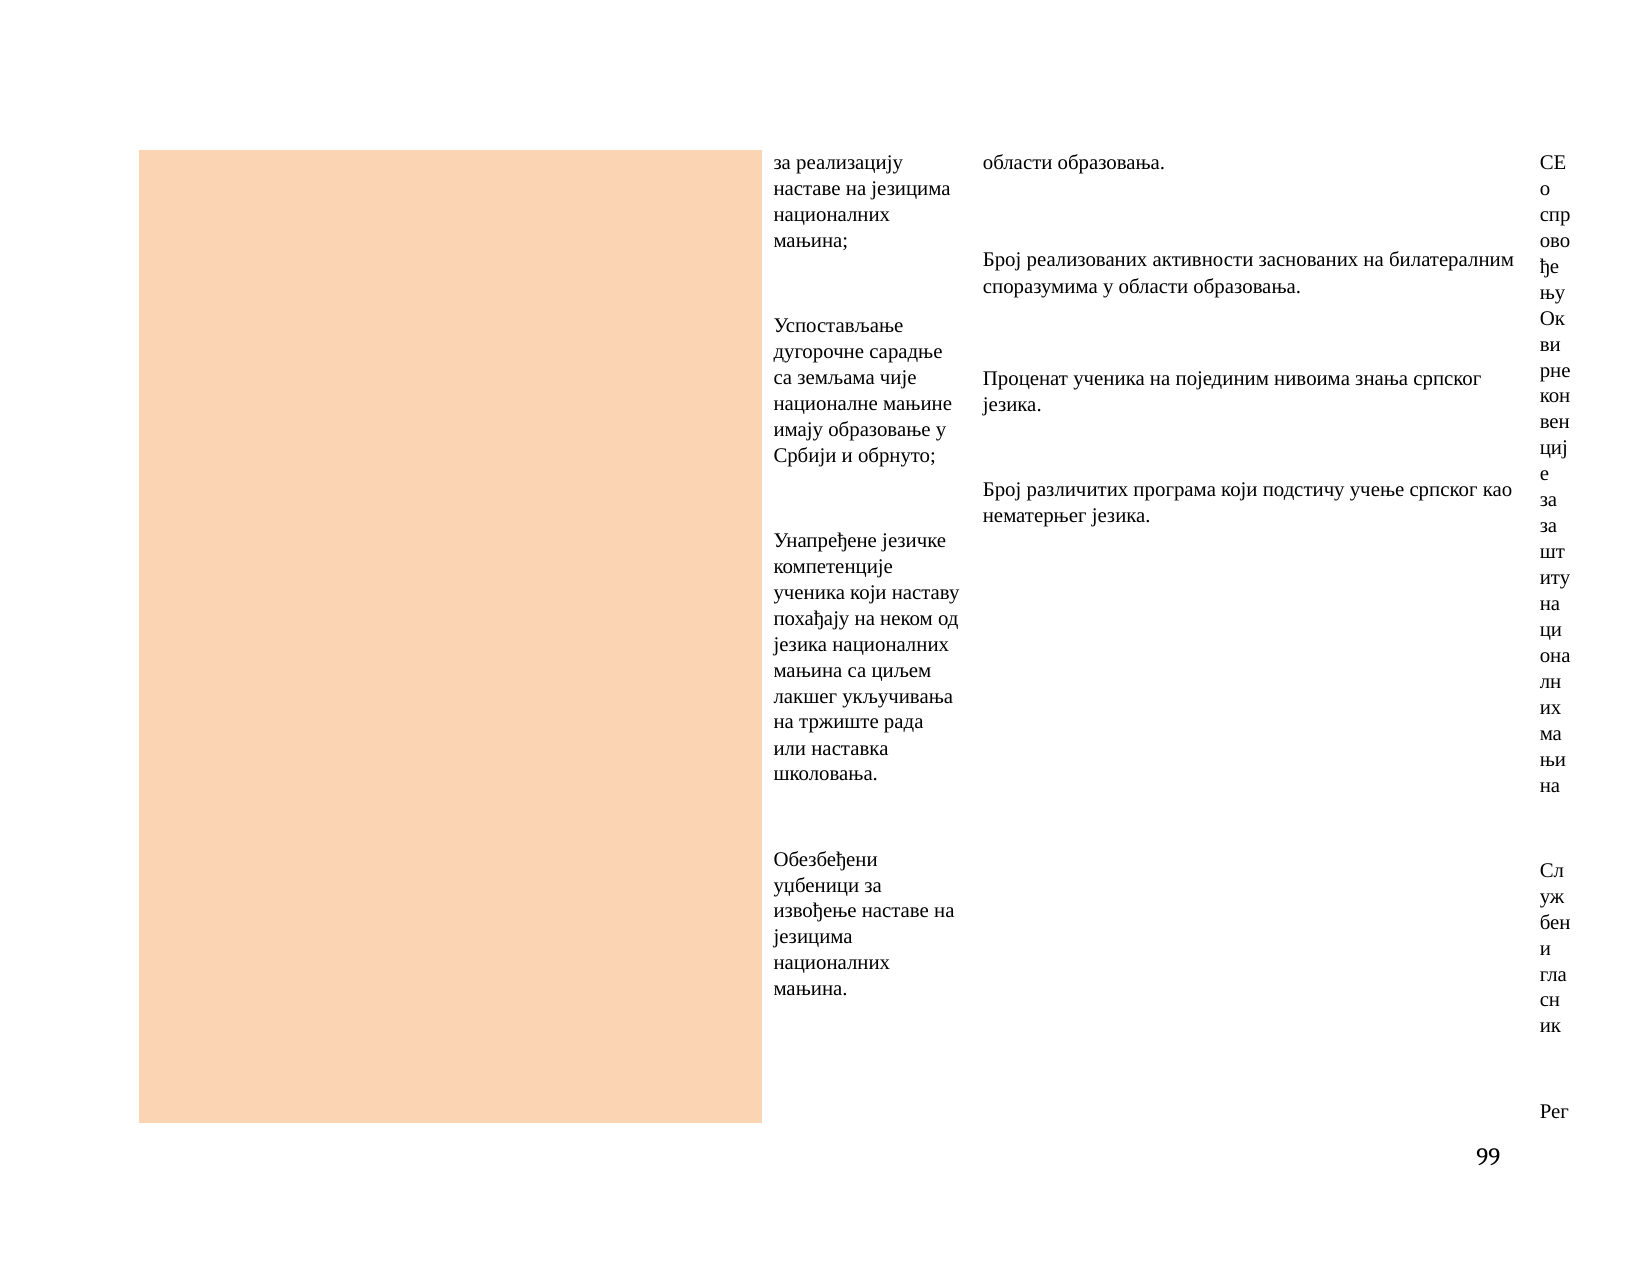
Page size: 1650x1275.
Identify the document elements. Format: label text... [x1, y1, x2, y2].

table_cell за реализацију наставе на језицима националних мањина; Успостављање дугорочне сарадње са земљама чије националне мањине имају образовање у Србији и обрнуто; Унапређене језичке компетенције ученика који наставу похађају на неком од језика националних мањина са циљем лакшег укључивања на тржиште рада или наставка школовања. Обезбеђени уџбеници за извођење наставе на језицима националних мањина. [762, 150, 971, 1123]
table_cell [139, 150, 762, 1123]
table_cell области образовања. Број реализованих активности заснованих на билатералним споразумима у области образовања. Проценат ученика на појединим нивоима знања српског језика. Број различитих програма који подстичу учење српског као нематерњег језика. [971, 150, 1528, 1123]
table_cell СЕ о спровођењу Оквирне конвенције за заштиту националних мањина Службени гласник Рег [1528, 150, 1582, 1123]
